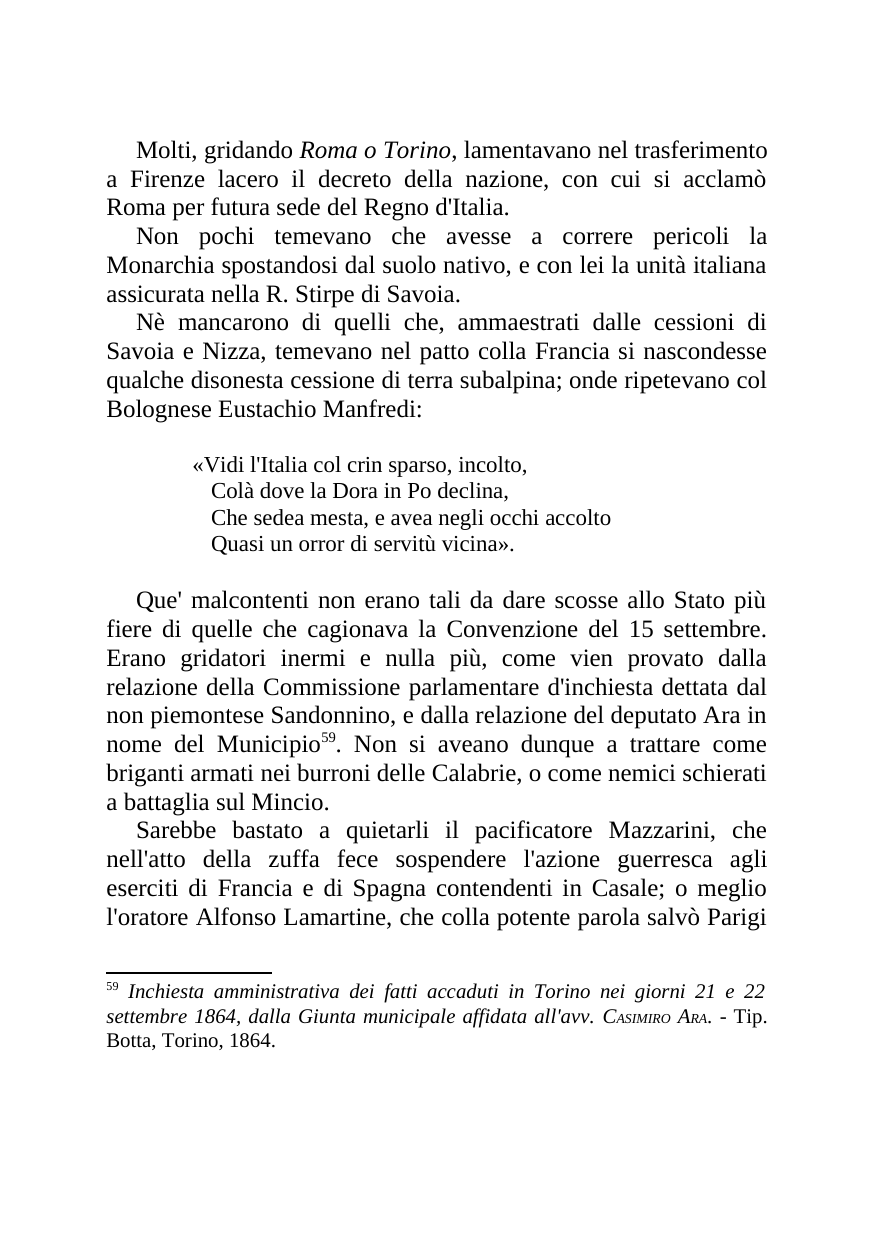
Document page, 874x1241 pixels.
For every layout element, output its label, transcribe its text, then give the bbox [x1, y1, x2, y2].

text Nè mancarono di quelli che, ammaestrati dalle cessioni di Savoia e Nizza, temevano nel patto colla Francia si nascondesse qualche disonesta cessione di terra subalpina; onde ripetevano col Bolognese Eustachio Manfredi: [106, 307, 768, 422]
text Colà dove la Dora in Po declina, [181, 478, 768, 504]
text Sarebbe bastato a quietarli il pacificatore Mazzarini, che nell'atto della zuffa fece sospendere l'azione guerresca agli eserciti di Francia e di Spagna contendenti in Casale; o meglio l'oratore Alfonso Lamartine, che colla potente parola salvò Parigi [106, 815, 768, 930]
text Molti, gridando Roma o Torino, lamentavano nel trasferimento a Firenze lacero il decreto della nazione, con cui si acclamò Roma per futura sede del Regno d'Italia. [106, 135, 768, 221]
text Que' malcontenti non erano tali da dare scosse allo Stato più fiere di quelle che cagionava la Convenzione del 15 settembre. Erano gridatori inermi e nulla più, come vien provato dalla relazione della Commissione parlamentare d'inchiesta dettata dal non piemontese Sandonnino, e dalla relazione del deputato Ara in nome del Municipio. Non si aveano dunque a trattare come briganti armati nei burroni delle Calabrie, o come nemici schierati a battaglia sul Mincio. [106, 585, 768, 815]
text Inchiesta amministrativa dei fatti accaduti in Torino nei giorni 21 e 22 settembre 1864, dalla Giunta municipale affidata all'avv. Casimiro Ara. - Tip. Botta, Torino, 1864. [106, 979, 768, 1052]
text Che sedea mesta, e avea negli occhi accolto [181, 504, 768, 530]
text Quasi un orror di servitù vicina». [181, 530, 768, 557]
text «Vidi l'Italia col crin sparso, incolto, [162, 451, 768, 478]
text Non pochi temevano che avesse a correre pericoli la Monarchia spostandosi dal suolo nativo, e con lei la unità italiana assicurata nella R. Stirpe di Savoia. [106, 221, 768, 307]
